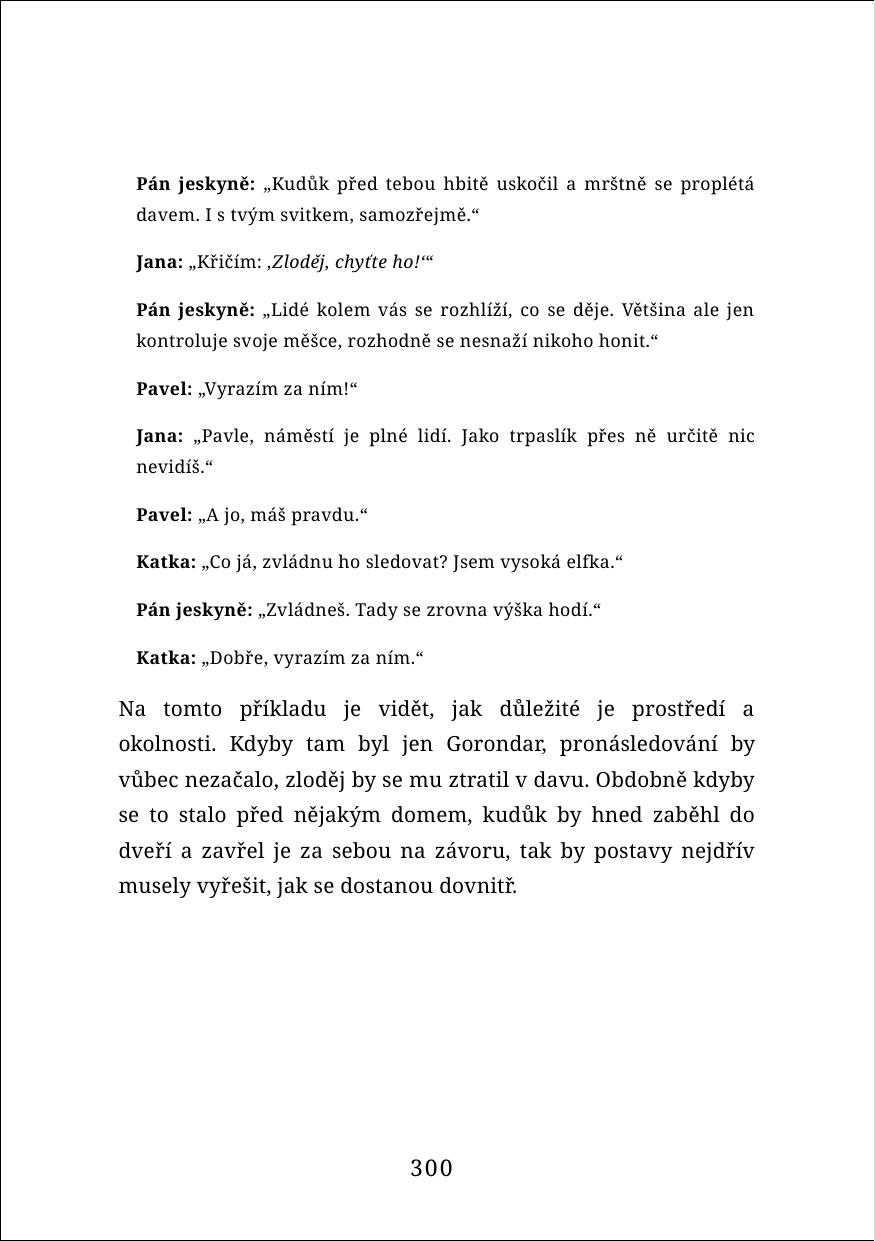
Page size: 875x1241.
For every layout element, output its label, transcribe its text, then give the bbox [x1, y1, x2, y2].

text Katka: „Dobře, vyrazím za ním.“ [136, 646, 756, 670]
text Jana: „Pavle, náměstí je plné lidí. Jako trpaslík přes ně určitě nic nevidíš.“ [136, 424, 756, 478]
text Pavel: „A jo, máš pravdu.“ [136, 502, 756, 526]
text Pán jeskyně: „Kudůk před tebou hbitě uskočil a mrštně se proplétá davem. I s tvým svitkem, samozřejmě.“ [136, 172, 756, 226]
text Pán jeskyně: „Zvládneš. Tady se zrovna výška hodí.“ [136, 598, 756, 622]
text Katka: „Co já, zvládnu ho sledovat? Jsem vysoká elfka.“ [136, 550, 756, 574]
text Pavel: „Vyrazím za ním!“ [136, 376, 756, 400]
text Pán jeskyně: „Lidé kolem vás se rozhlíží, co se děje. Většina ale jen kontroluje svoje měšce, rozhodně se nesnaží nikoho honit.“ [136, 298, 756, 352]
text Na tomto příkladu je vidět, jak důležité je prostředí a okolnosti. Kdyby tam byl jen Gorondar, pronásledování by vůbec nezačalo, zloděj by se mu ztratil v davu. Obdobně kdyby se to stalo před nějakým domem, kudůk by hned zaběhl do dveří a zavřel je za sebou na závoru, tak by postavy nejdřív musely vyřešit, jak se dostanou dovnitř. [118, 694, 756, 900]
text Jana: „Křičím: ‚Zloděj, chyťte ho!‘“ [136, 250, 756, 274]
